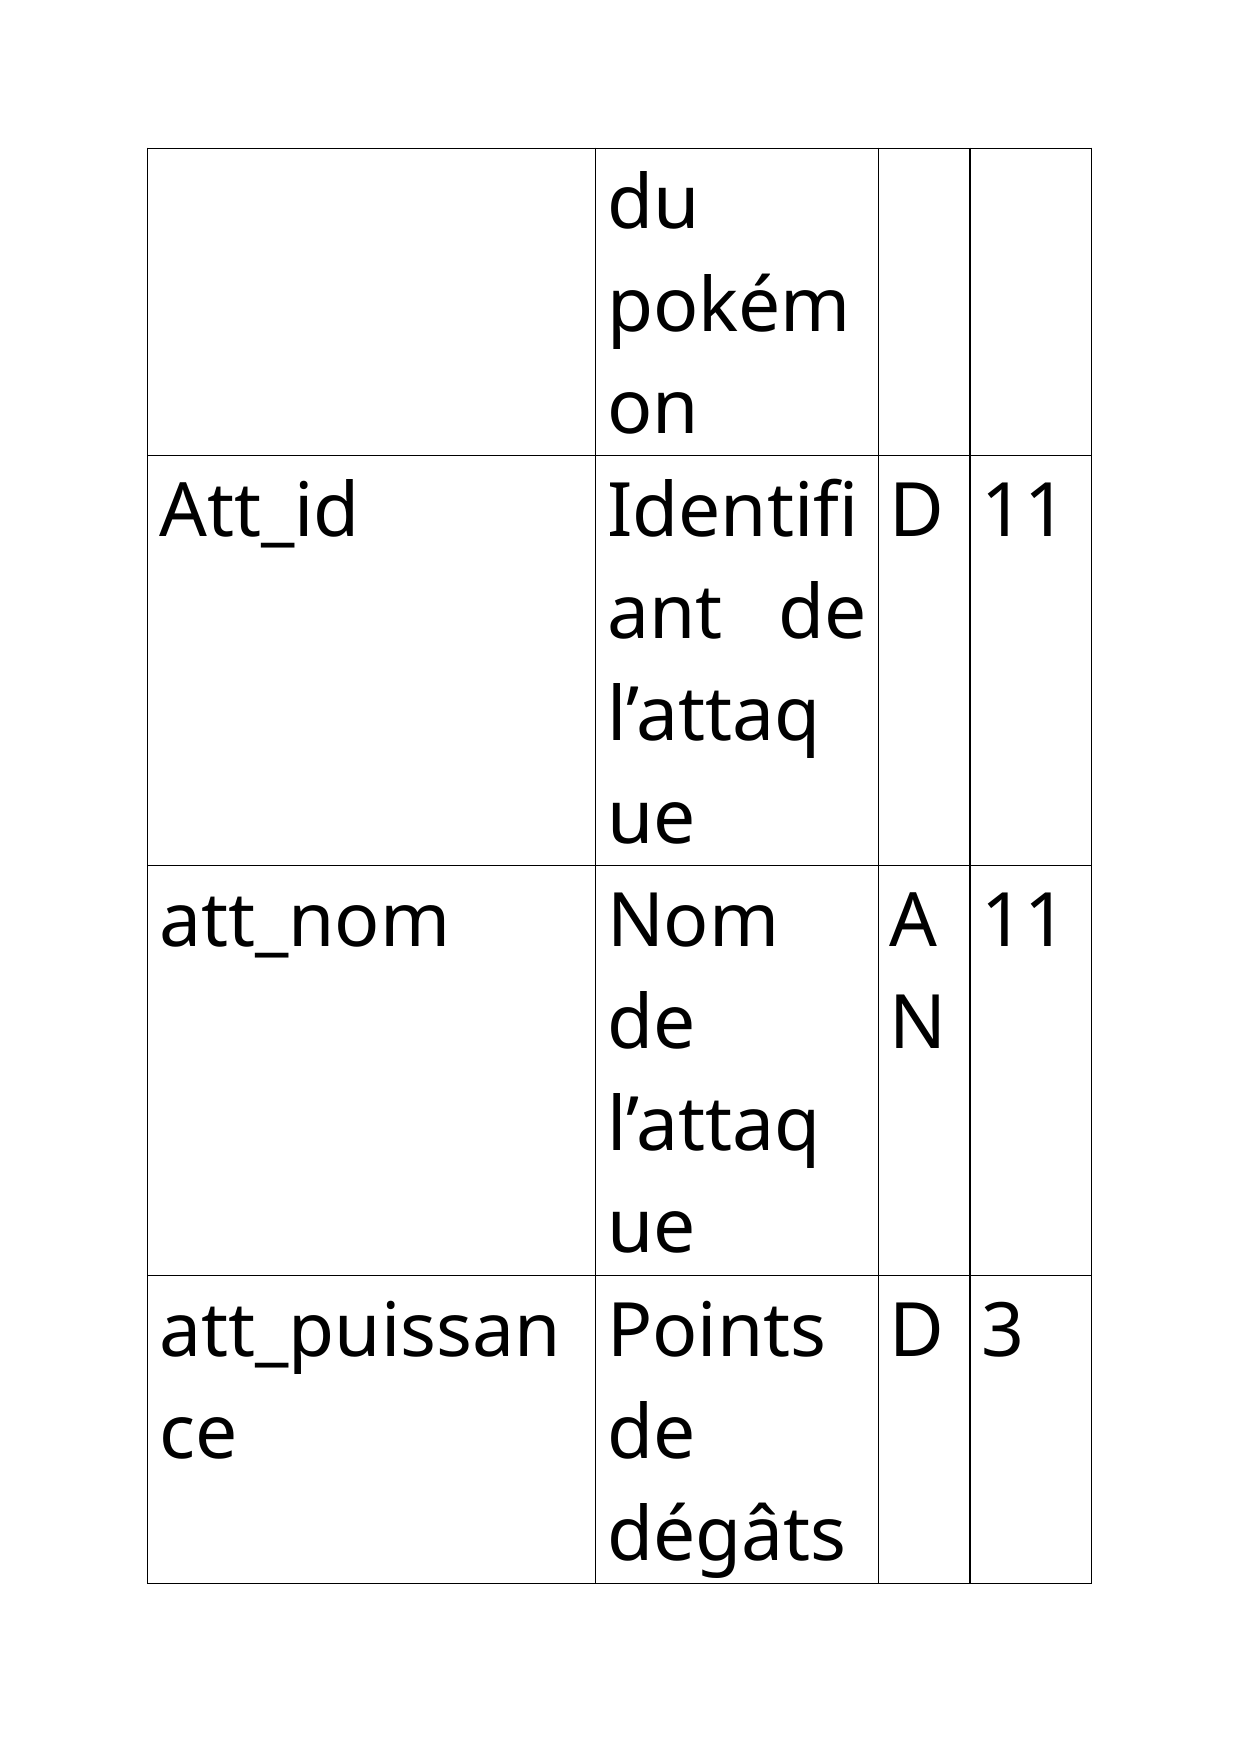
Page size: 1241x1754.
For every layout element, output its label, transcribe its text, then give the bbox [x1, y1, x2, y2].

table_cell Points de dégâts [596, 1276, 878, 1582]
table_cell Identifiant de l’attaque [596, 456, 878, 865]
table_cell 3 [971, 1276, 1091, 1582]
table_cell att_puissance [148, 1276, 595, 1582]
table_cell D [879, 1276, 969, 1582]
table_cell 11 [971, 456, 1091, 865]
table_cell 11 [971, 866, 1091, 1275]
table_cell [148, 149, 595, 455]
table_cell Att_id [148, 456, 595, 865]
table_cell [971, 149, 1091, 455]
table_cell D [879, 456, 969, 865]
table_cell AN [879, 866, 969, 1275]
table_cell att_nom [148, 866, 595, 1275]
table_cell Nom de l’attaque [596, 866, 878, 1275]
table_cell du pokémon [596, 149, 878, 455]
table_cell [879, 149, 969, 455]
